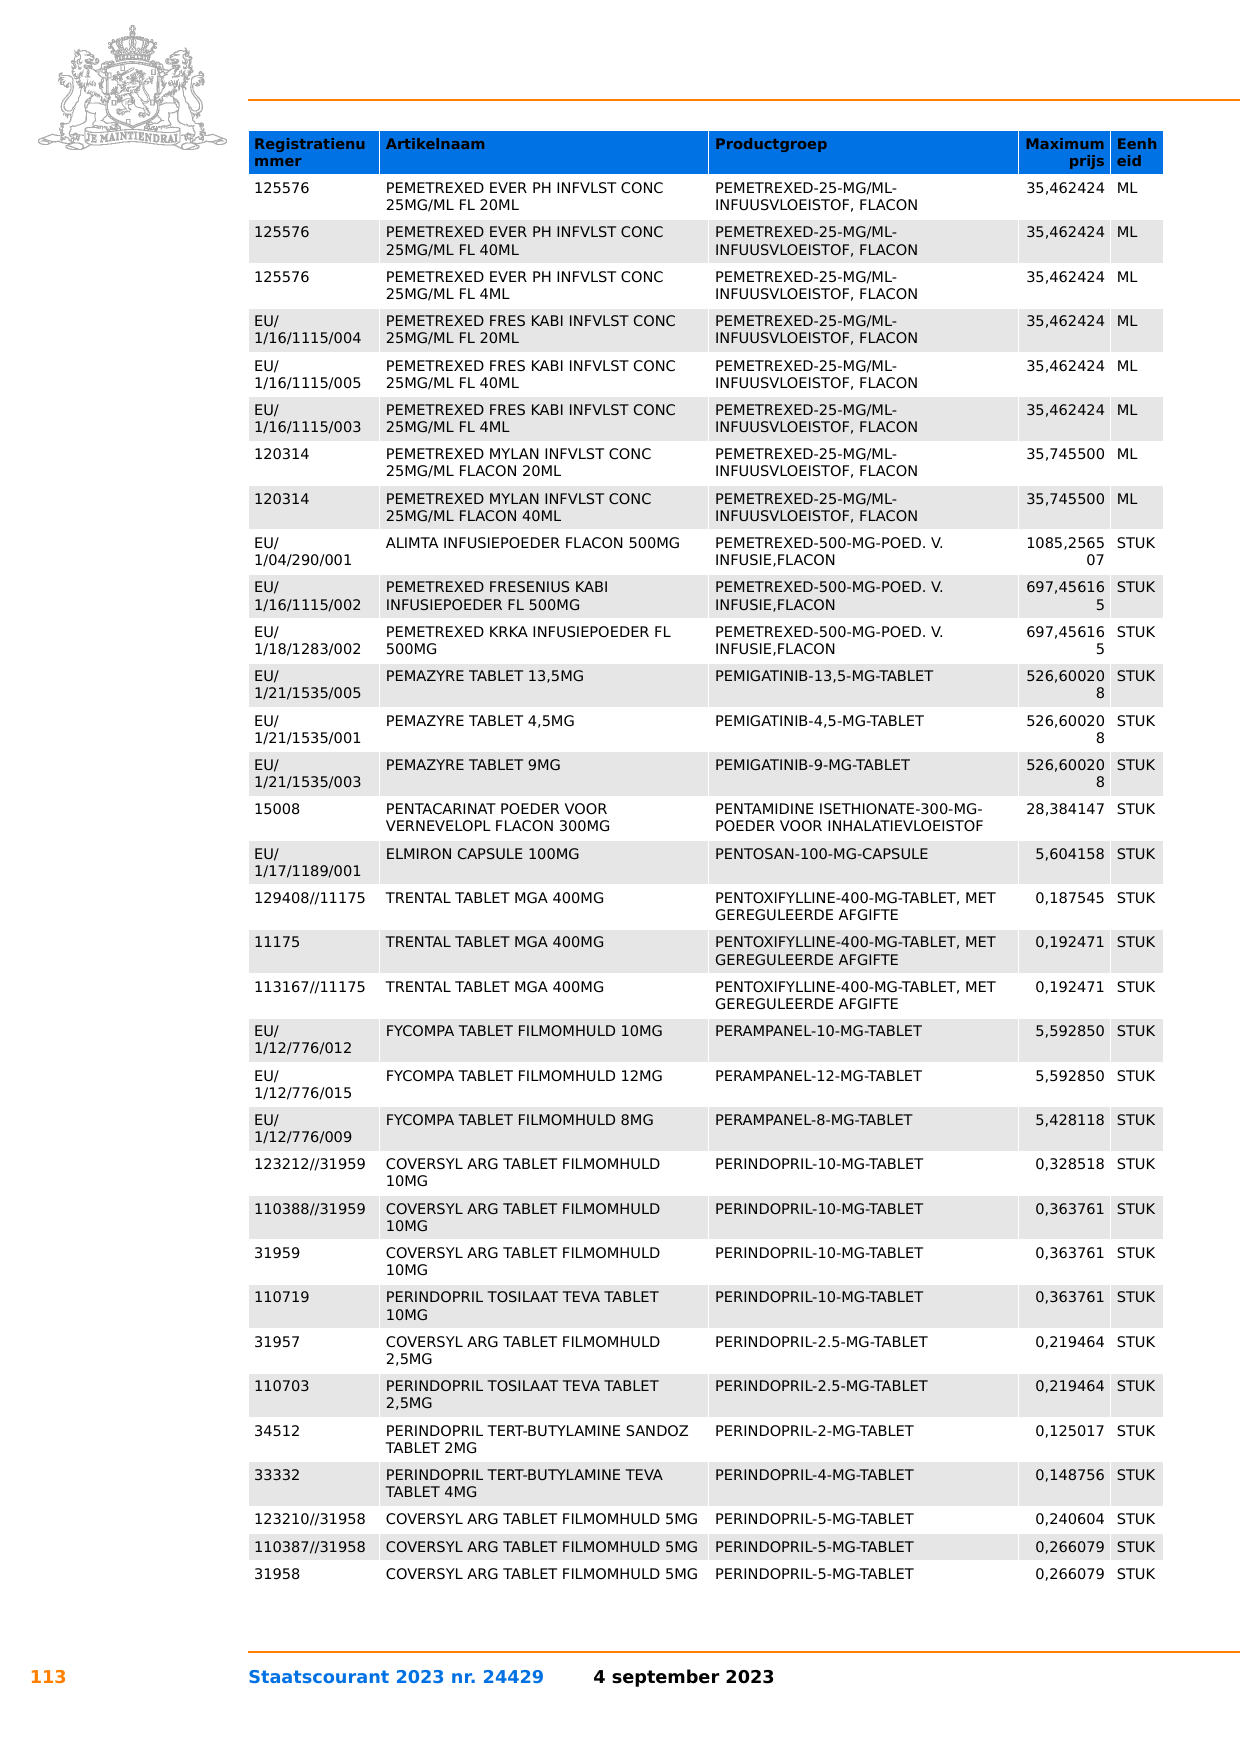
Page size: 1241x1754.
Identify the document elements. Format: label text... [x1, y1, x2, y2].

table_cell PEMETREXED EVER PH INFVLST CONC 25MG/ML FL 4ML [380, 264, 708, 307]
table_cell PEMETREXED FRES KABI INFVLST CONC 25MG/ML FL 40ML [380, 353, 708, 396]
table_cell 5,592850 [1019, 1063, 1110, 1106]
table_cell PERINDOPRIL-5-MG-TABLET [709, 1534, 1018, 1560]
table_cell 35,462424 [1019, 353, 1110, 396]
table_cell STUK [1111, 752, 1163, 796]
table_cell STUK [1111, 797, 1163, 840]
table_cell 123210//31958 [249, 1507, 379, 1533]
table_header Productgroep [709, 131, 1018, 174]
table_cell STUK [1111, 974, 1163, 1017]
table_cell 123212//31959 [249, 1152, 379, 1195]
table_cell 120314 [249, 442, 379, 485]
table_cell 0,266079 [1019, 1561, 1110, 1588]
table_cell STUK [1111, 1462, 1163, 1506]
table_cell 120314 [249, 486, 379, 529]
table_cell PERINDOPRIL-5-MG-TABLET [709, 1507, 1018, 1533]
table_cell EU/1/21/1535/003 [249, 752, 379, 796]
table_cell STUK [1111, 1063, 1163, 1106]
table_cell 33332 [249, 1462, 379, 1506]
table_cell 0,328518 [1019, 1152, 1110, 1195]
table_cell PENTACARINAT POEDER VOOR VERNEVELOPL FLACON 300MG [380, 797, 708, 840]
table_cell STUK [1111, 708, 1163, 751]
table_cell 34512 [249, 1418, 379, 1461]
table_cell 0,192471 [1019, 930, 1110, 973]
table_cell PERINDOPRIL-2.5-MG-TABLET [709, 1374, 1018, 1417]
table_cell EU/1/12/776/009 [249, 1107, 379, 1151]
table_cell 0,187545 [1019, 885, 1110, 929]
table_cell 5,604158 [1019, 841, 1110, 884]
table_cell 15008 [249, 797, 379, 840]
table_cell PEMIGATINIB-9-MG-TABLET [709, 752, 1018, 796]
table_cell PEMETREXED-25-MG/ML-INFUUSVLOEISTOF, FLACON [709, 175, 1018, 219]
table_cell STUK [1111, 885, 1163, 929]
table_cell STUK [1111, 1507, 1163, 1533]
table_cell PEMIGATINIB-4,5-MG-TABLET [709, 708, 1018, 751]
table_cell PERINDOPRIL TERT-BUTYLAMINE TEVA TABLET 4MG [380, 1462, 708, 1506]
table_cell PEMETREXED-25-MG/ML-INFUUSVLOEISTOF, FLACON [709, 442, 1018, 485]
table_cell 11175 [249, 930, 379, 973]
table_cell EU/1/12/776/012 [249, 1019, 379, 1062]
table_cell STUK [1111, 619, 1163, 662]
table_cell STUK [1111, 930, 1163, 973]
table_cell 0,219464 [1019, 1374, 1110, 1417]
table_cell PERINDOPRIL-10-MG-TABLET [709, 1240, 1018, 1284]
table_cell PERINDOPRIL-2-MG-TABLET [709, 1418, 1018, 1461]
table_cell ML [1111, 397, 1163, 441]
table_cell EU/1/18/1283/002 [249, 619, 379, 662]
table_cell 0,148756 [1019, 1462, 1110, 1506]
table_cell 35,745500 [1019, 486, 1110, 529]
table_cell PEMETREXED-25-MG/ML-INFUUSVLOEISTOF, FLACON [709, 264, 1018, 307]
table_cell STUK [1111, 1240, 1163, 1284]
table_cell PEMETREXED EVER PH INFVLST CONC 25MG/ML FL 20ML [380, 175, 708, 219]
table_cell PEMETREXED-500-MG-POED. V. INFUSIE,FLACON [709, 575, 1018, 618]
table_cell STUK [1111, 1374, 1163, 1417]
table_cell PEMETREXED KRKA INFUSIEPOEDER FL 500MG [380, 619, 708, 662]
table_cell PEMETREXED FRES KABI INFVLST CONC 25MG/ML FL 20ML [380, 309, 708, 352]
table_header Maximumprijs [1019, 131, 1110, 174]
table_cell COVERSYL ARG TABLET FILMOMHULD 5MG [380, 1561, 708, 1588]
table_cell PEMETREXED-25-MG/ML-INFUUSVLOEISTOF, FLACON [709, 353, 1018, 396]
table_cell 125576 [249, 264, 379, 307]
table_cell 110388//31959 [249, 1196, 379, 1239]
table_cell EU/1/17/1189/001 [249, 841, 379, 884]
table_cell PENTOSAN-100-MG-CAPSULE [709, 841, 1018, 884]
table_cell PEMETREXED MYLAN INFVLST CONC 25MG/ML FLACON 20ML [380, 442, 708, 485]
table_cell 129408//11175 [249, 885, 379, 929]
table_cell 28,384147 [1019, 797, 1110, 840]
table_cell PERINDOPRIL-10-MG-TABLET [709, 1152, 1018, 1195]
table_cell COVERSYL ARG TABLET FILMOMHULD 10MG [380, 1152, 708, 1195]
table_cell ML [1111, 309, 1163, 352]
table_header Artikelnaam [380, 131, 708, 174]
table_cell 35,462424 [1019, 175, 1110, 219]
table_cell 697,456165 [1019, 619, 1110, 662]
table_cell STUK [1111, 575, 1163, 618]
table_cell ML [1111, 442, 1163, 485]
table_cell EU/1/16/1115/005 [249, 353, 379, 396]
table_cell ML [1111, 220, 1163, 263]
table_cell COVERSYL ARG TABLET FILMOMHULD 2,5MG [380, 1329, 708, 1372]
table_cell PERINDOPRIL-2.5-MG-TABLET [709, 1329, 1018, 1372]
table_cell EU/1/16/1115/003 [249, 397, 379, 441]
table_cell 110703 [249, 1374, 379, 1417]
table_cell FYCOMPA TABLET FILMOMHULD 10MG [380, 1019, 708, 1062]
table_cell 31957 [249, 1329, 379, 1372]
table_cell FYCOMPA TABLET FILMOMHULD 8MG [380, 1107, 708, 1151]
table_header Registratienummer [249, 131, 379, 174]
table_cell PEMETREXED MYLAN INFVLST CONC 25MG/ML FLACON 40ML [380, 486, 708, 529]
table_cell PERAMPANEL-10-MG-TABLET [709, 1019, 1018, 1062]
table_cell STUK [1111, 1285, 1163, 1328]
table_cell 5,428118 [1019, 1107, 1110, 1151]
table_cell ML [1111, 353, 1163, 396]
table_cell 0,266079 [1019, 1534, 1110, 1560]
table_cell EU/1/21/1535/001 [249, 708, 379, 751]
table_cell PERAMPANEL-8-MG-TABLET [709, 1107, 1018, 1151]
table_cell STUK [1111, 530, 1163, 574]
table_cell 125576 [249, 220, 379, 263]
table_cell STUK [1111, 664, 1163, 707]
table_cell TRENTAL TABLET MGA 400MG [380, 974, 708, 1017]
picture [38, 25, 227, 150]
table_cell 0,219464 [1019, 1329, 1110, 1372]
table_cell 526,600208 [1019, 664, 1110, 707]
table_cell PEMAZYRE TABLET 13,5MG [380, 664, 708, 707]
table_cell EU/1/04/290/001 [249, 530, 379, 574]
table_cell EU/1/16/1115/002 [249, 575, 379, 618]
table_cell STUK [1111, 1329, 1163, 1372]
table_cell PEMETREXED-25-MG/ML-INFUUSVLOEISTOF, FLACON [709, 309, 1018, 352]
table_cell PERINDOPRIL-10-MG-TABLET [709, 1196, 1018, 1239]
table_cell PERAMPANEL-12-MG-TABLET [709, 1063, 1018, 1106]
table_cell TRENTAL TABLET MGA 400MG [380, 930, 708, 973]
table_cell 35,745500 [1019, 442, 1110, 485]
table_cell ML [1111, 264, 1163, 307]
table_cell PEMETREXED-25-MG/ML-INFUUSVLOEISTOF, FLACON [709, 220, 1018, 263]
table_cell STUK [1111, 1418, 1163, 1461]
table_cell PEMETREXED-500-MG-POED. V. INFUSIE,FLACON [709, 619, 1018, 662]
table_cell PEMAZYRE TABLET 4,5MG [380, 708, 708, 751]
table_cell ML [1111, 486, 1163, 529]
table_cell 0,363761 [1019, 1196, 1110, 1239]
table_cell PERINDOPRIL-4-MG-TABLET [709, 1462, 1018, 1506]
table_cell FYCOMPA TABLET FILMOMHULD 12MG [380, 1063, 708, 1106]
table_cell PEMETREXED-25-MG/ML-INFUUSVLOEISTOF, FLACON [709, 486, 1018, 529]
table_cell PENTAMIDINE ISETHIONATE-300-MG-POEDER VOOR INHALATIEVLOEISTOF [709, 797, 1018, 840]
table_cell 526,600208 [1019, 708, 1110, 751]
table_cell PEMAZYRE TABLET 9MG [380, 752, 708, 796]
table_cell ML [1111, 175, 1163, 219]
table_cell 35,462424 [1019, 264, 1110, 307]
table_cell COVERSYL ARG TABLET FILMOMHULD 10MG [380, 1240, 708, 1284]
table_cell 113167//11175 [249, 974, 379, 1017]
table_cell 110719 [249, 1285, 379, 1328]
table_cell EU/1/21/1535/005 [249, 664, 379, 707]
table_cell STUK [1111, 1107, 1163, 1151]
table_cell STUK [1111, 1561, 1163, 1588]
table_cell PENTOXIFYLLINE-400-MG-TABLET, MET GEREGULEERDE AFGIFTE [709, 930, 1018, 973]
table_cell COVERSYL ARG TABLET FILMOMHULD 10MG [380, 1196, 708, 1239]
table_cell EU/1/16/1115/004 [249, 309, 379, 352]
table_cell PEMETREXED FRES KABI INFVLST CONC 25MG/ML FL 4ML [380, 397, 708, 441]
table_cell 31958 [249, 1561, 379, 1588]
table_cell 31959 [249, 1240, 379, 1284]
table_cell PEMETREXED-25-MG/ML-INFUUSVLOEISTOF, FLACON [709, 397, 1018, 441]
table_cell PENTOXIFYLLINE-400-MG-TABLET, MET GEREGULEERDE AFGIFTE [709, 885, 1018, 929]
table_cell 0,363761 [1019, 1240, 1110, 1284]
table_cell STUK [1111, 1019, 1163, 1062]
table_cell PENTOXIFYLLINE-400-MG-TABLET, MET GEREGULEERDE AFGIFTE [709, 974, 1018, 1017]
table_cell EU/1/12/776/015 [249, 1063, 379, 1106]
table_cell 1085,256507 [1019, 530, 1110, 574]
table_cell 110387//31958 [249, 1534, 379, 1560]
table_cell STUK [1111, 1196, 1163, 1239]
table_cell 35,462424 [1019, 309, 1110, 352]
table_cell PEMIGATINIB-13,5-MG-TABLET [709, 664, 1018, 707]
table_header Eenheid [1111, 131, 1163, 174]
table_cell 125576 [249, 175, 379, 219]
table_cell 0,363761 [1019, 1285, 1110, 1328]
table_cell COVERSYL ARG TABLET FILMOMHULD 5MG [380, 1534, 708, 1560]
table_cell 35,462424 [1019, 397, 1110, 441]
table_cell STUK [1111, 1534, 1163, 1560]
table_cell 697,456165 [1019, 575, 1110, 618]
table_cell 0,192471 [1019, 974, 1110, 1017]
table_cell 0,240604 [1019, 1507, 1110, 1533]
table_cell 5,592850 [1019, 1019, 1110, 1062]
table_cell STUK [1111, 841, 1163, 884]
table_cell PERINDOPRIL TOSILAAT TEVA TABLET 2,5MG [380, 1374, 708, 1417]
table_cell PERINDOPRIL TOSILAAT TEVA TABLET 10MG [380, 1285, 708, 1328]
table_cell PERINDOPRIL-5-MG-TABLET [709, 1561, 1018, 1588]
table_cell PEMETREXED EVER PH INFVLST CONC 25MG/ML FL 40ML [380, 220, 708, 263]
table_cell PERINDOPRIL-10-MG-TABLET [709, 1285, 1018, 1328]
table_cell PEMETREXED FRESENIUS KABI INFUSIEPOEDER FL 500MG [380, 575, 708, 618]
table_cell 0,125017 [1019, 1418, 1110, 1461]
table_cell TRENTAL TABLET MGA 400MG [380, 885, 708, 929]
table_cell COVERSYL ARG TABLET FILMOMHULD 5MG [380, 1507, 708, 1533]
table_cell 35,462424 [1019, 220, 1110, 263]
table_cell PEMETREXED-500-MG-POED. V. INFUSIE,FLACON [709, 530, 1018, 574]
table_cell PERINDOPRIL TERT-BUTYLAMINE SANDOZ TABLET 2MG [380, 1418, 708, 1461]
table_cell ELMIRON CAPSULE 100MG [380, 841, 708, 884]
table_cell ALIMTA INFUSIEPOEDER FLACON 500MG [380, 530, 708, 574]
table_cell STUK [1111, 1152, 1163, 1195]
table_cell 526,600208 [1019, 752, 1110, 796]
